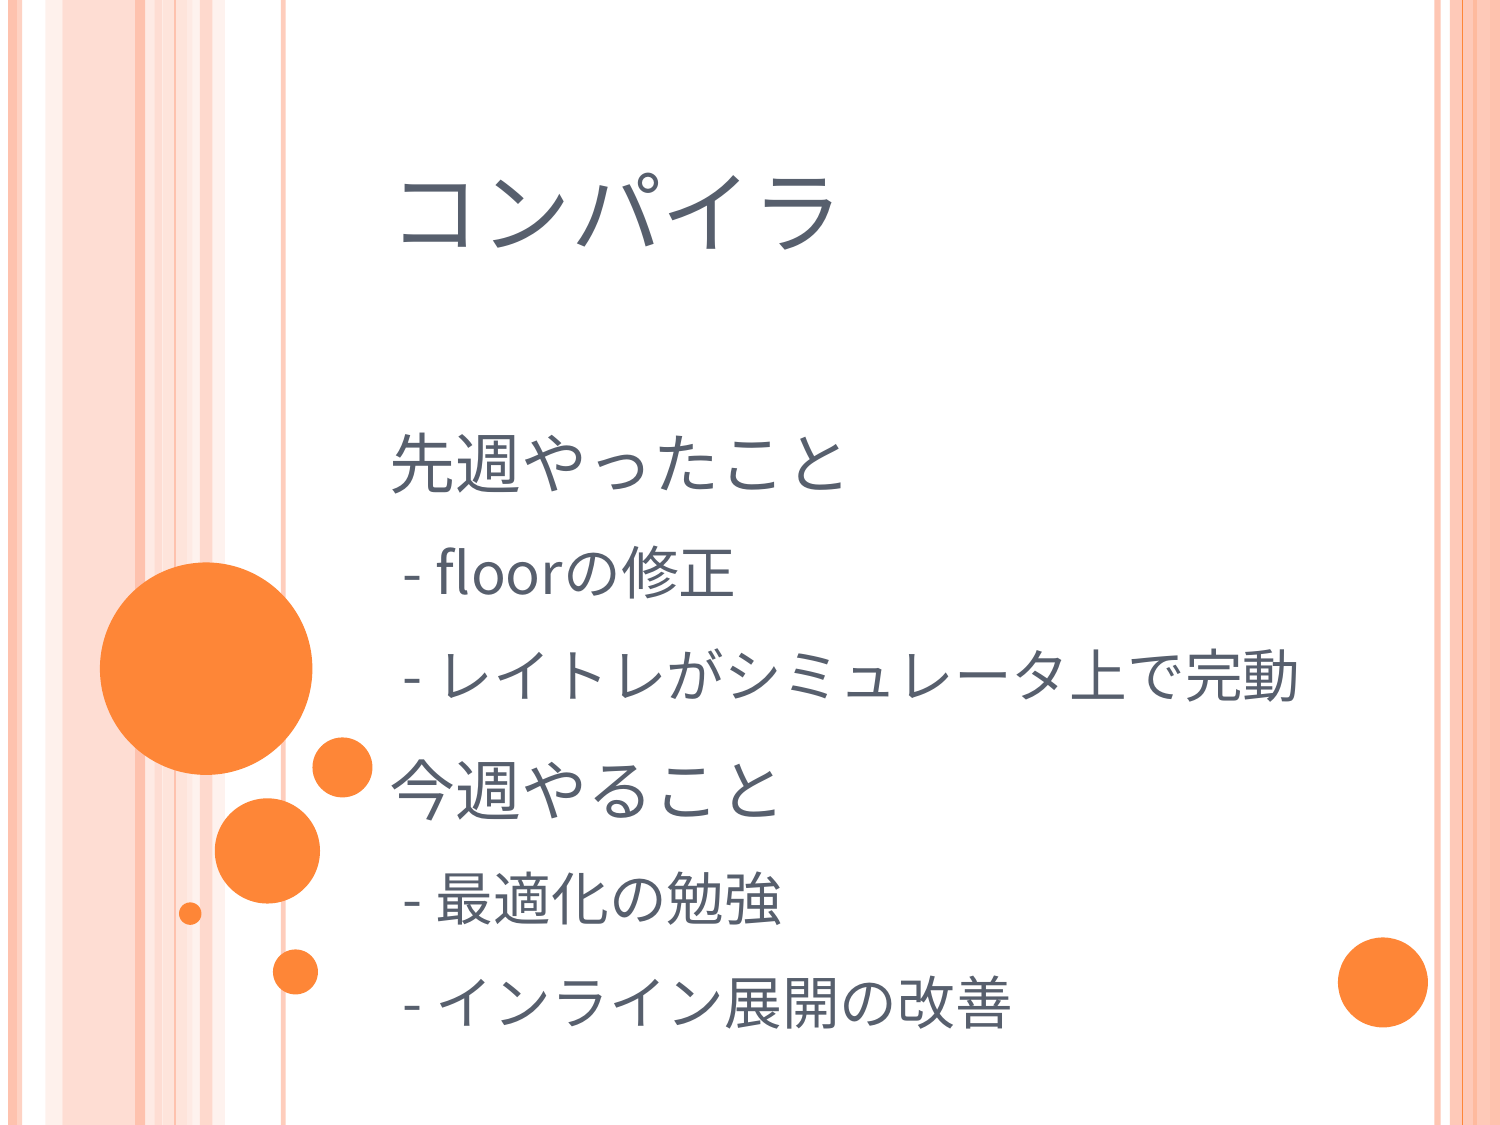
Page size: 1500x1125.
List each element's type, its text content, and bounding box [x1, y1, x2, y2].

title コンパイラ 先週やったこと - floorの修正 - レイトレがシミュレータ上で完動 今週やること - 最適化の勉強 - インライン展開の改善 [375, 90, 1388, 1047]
